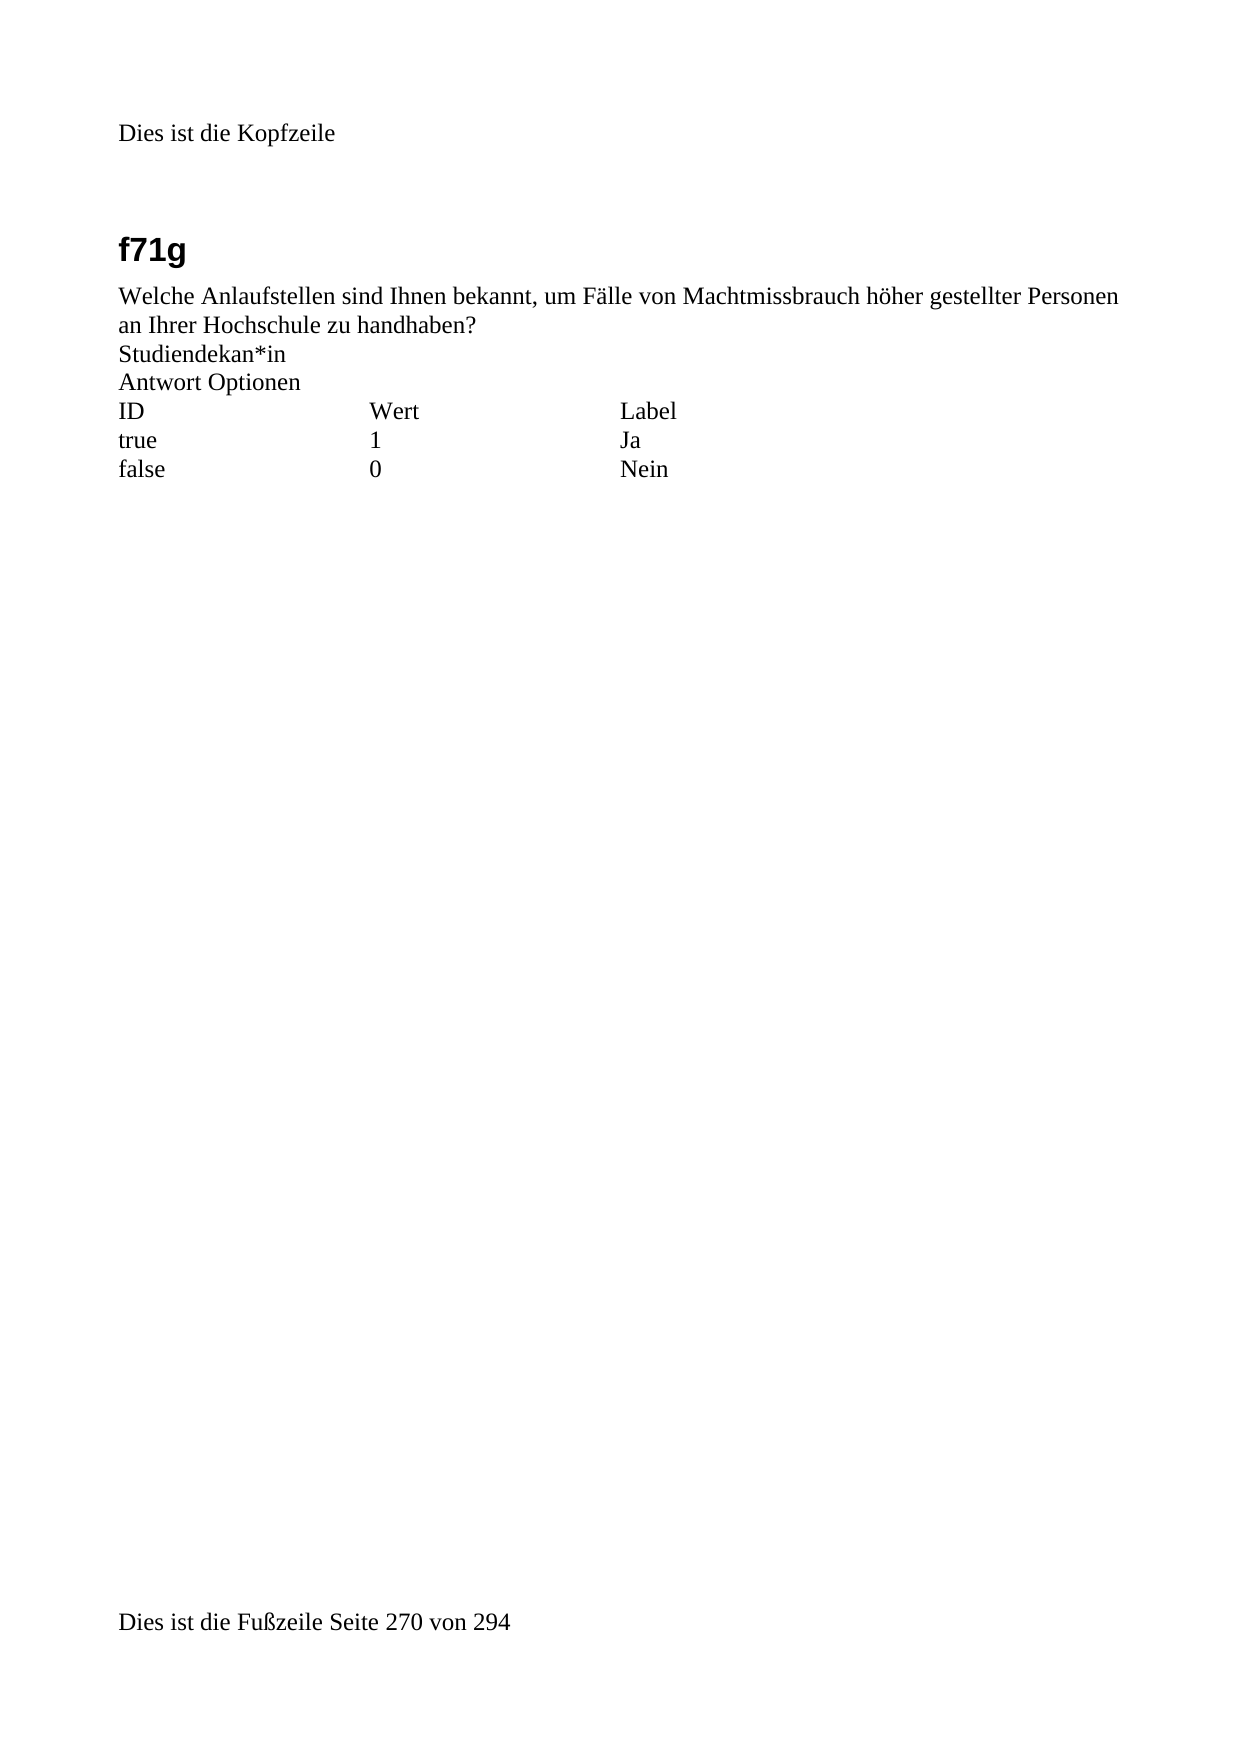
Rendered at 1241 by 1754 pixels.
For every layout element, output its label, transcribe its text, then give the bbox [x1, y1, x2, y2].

table_cell false [118, 454, 369, 482]
table_header ID [118, 396, 369, 425]
table_cell 0 [369, 454, 620, 482]
table_cell Nein [620, 454, 871, 482]
text Antwort Optionen [118, 367, 1122, 396]
table_header Wert [369, 396, 620, 425]
subtitle f71g [118, 230, 1122, 269]
text Welche Anlaufstellen sind Ihnen bekannt, um Fälle von Machtmissbrauch höher gestellter Personen an Ihrer Hochschule zu handhaben? [118, 281, 1122, 339]
table_cell Ja [620, 425, 871, 454]
table_header Label [620, 396, 871, 425]
text Studiendekan*in [118, 339, 1122, 367]
table_cell true [118, 425, 369, 454]
table_cell 1 [369, 425, 620, 454]
